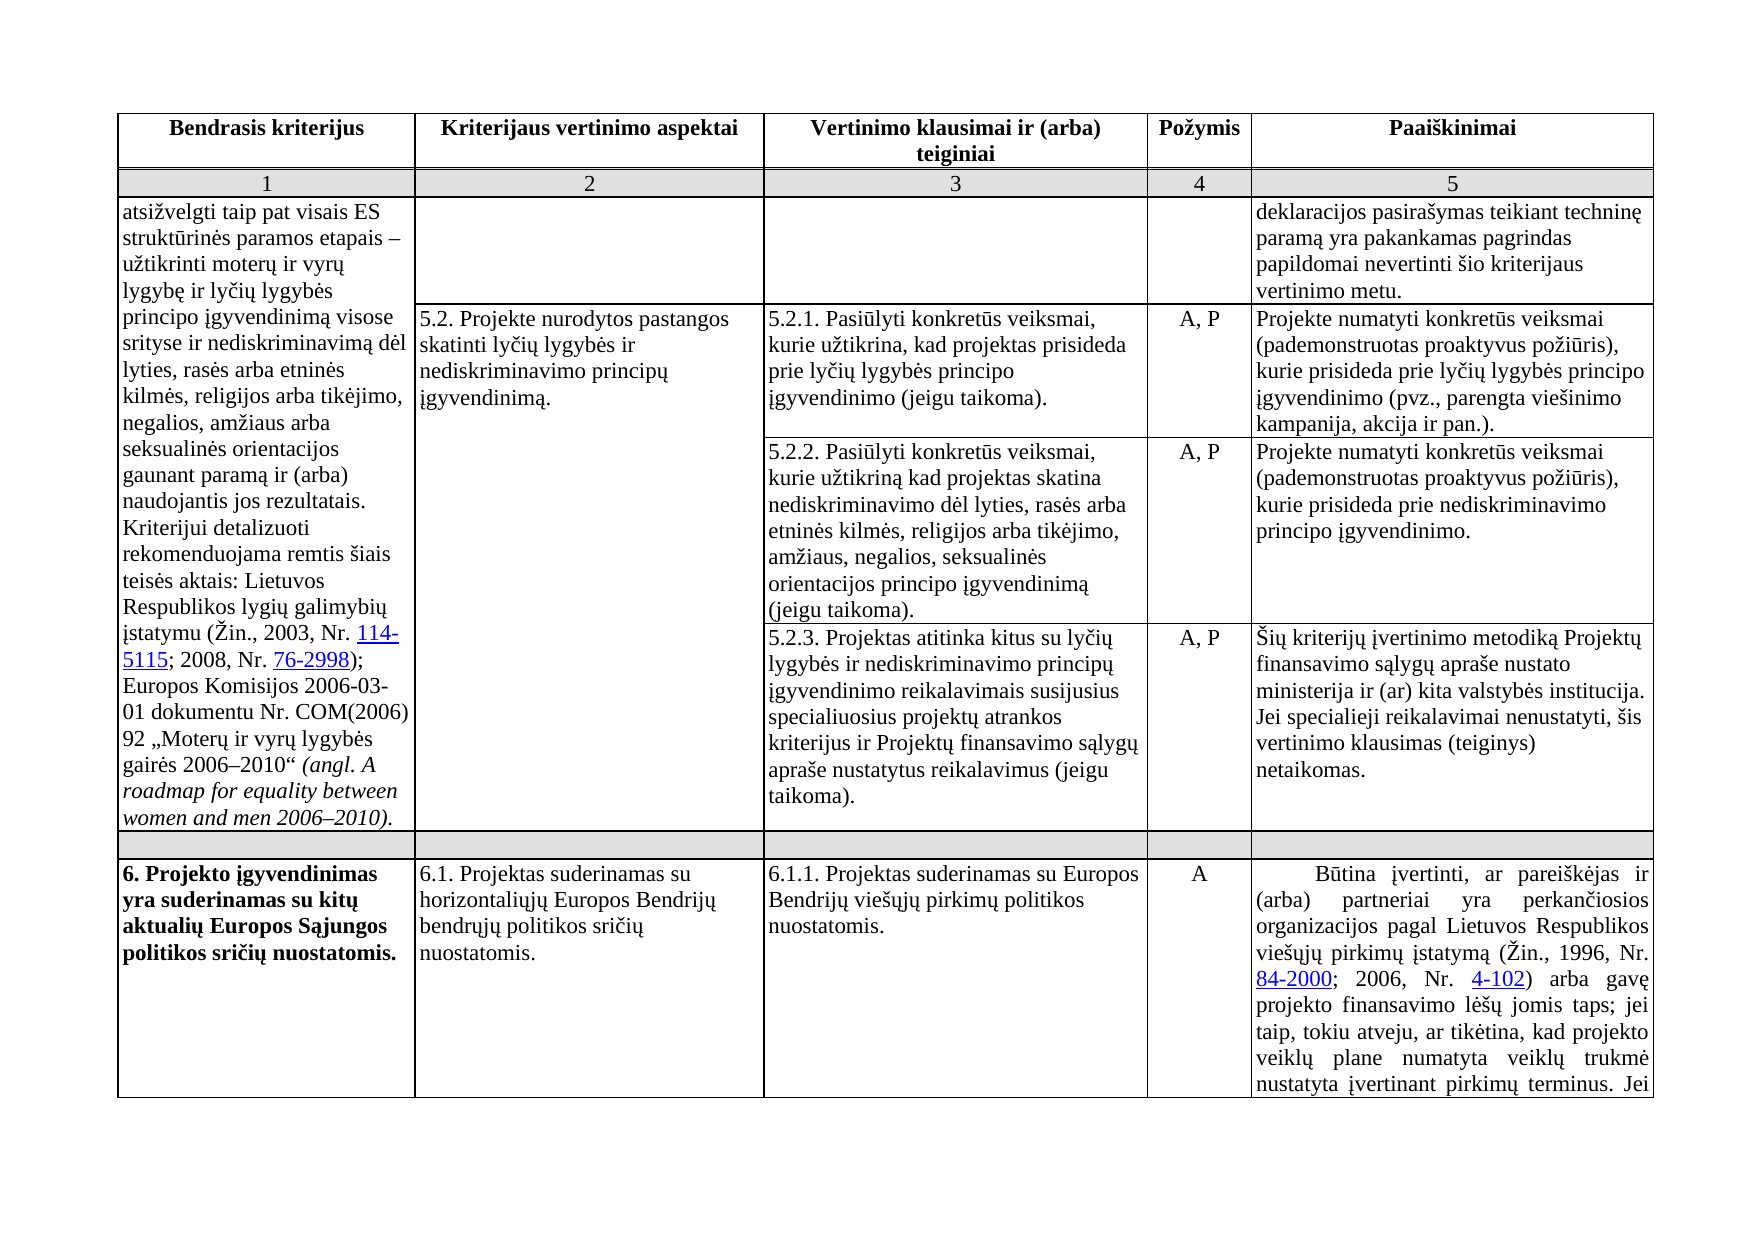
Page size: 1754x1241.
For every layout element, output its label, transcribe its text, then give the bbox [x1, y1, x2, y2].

table_header Bendrasis kriterijus [119, 114, 414, 167]
table_cell 3 [765, 170, 1147, 196]
table_cell Projekte numatyti konkretūs veiksmai (pademonstruotas proaktyvus požiūris), kurie prisideda prie lyčių lygybės principo įgyvendinimo (pvz., parengta viešinimo kampanija, akcija ir pan.). [1252, 305, 1653, 436]
table_cell 4 [1148, 170, 1251, 196]
table_cell A, P [1148, 624, 1251, 830]
table_cell A, P [1148, 305, 1251, 436]
table_cell 2 [416, 170, 763, 196]
table_cell [1252, 832, 1653, 858]
table_cell Šių kriterijų įvertinimo metodiką Projektų finansavimo sąlygų apraše nustato ministerija ir (ar) kita valstybės institucija. Jei specialieji reikalavimai nenustatyti, šis vertinimo klausimas (teiginys) netaikomas. [1252, 624, 1653, 830]
table_cell [1148, 832, 1251, 858]
table_cell 6. Projekto įgyvendinimas yra suderinamas su kitų aktualių Europos Sąjungos politikos sričių nuostatomis. [119, 860, 414, 1097]
table_cell 1 [119, 170, 414, 196]
table_cell 5.2. Projekte nurodytos pastangos skatinti lyčių lygybės ir nediskriminavimo principų įgyvendinimą. [416, 305, 763, 830]
table_cell 5 [1252, 170, 1653, 196]
table_cell A, P [1148, 438, 1251, 622]
table_cell [765, 198, 1147, 303]
table_cell 5.2.2. Pasiūlyti konkretūs veiksmai, kurie užtikriną kad projektas skatina nediskriminavimo dėl lyties, rasės arba etninės kilmės, religijos arba tikėjimo, amžiaus, negalios, seksualinės orientacijos principo įgyvendinimą (jeigu taikoma). [765, 438, 1147, 622]
table_header Paaiškinimai [1252, 114, 1653, 167]
table_cell 6.1.1. Projektas suderinamas su Europos Bendrijų viešųjų pirkimų politikos nuostatomis. [765, 860, 1147, 1097]
table_cell A [1148, 860, 1251, 1097]
table_cell 6.1. Projektas suderinamas su horizontaliųjų Europos Bendrijų bendrųjų politikos sričių nuostatomis. [416, 860, 763, 1097]
table_cell deklaracijos pasirašymas teikiant techninę paramą yra pakankamas pagrindas papildomai nevertinti šio kriterijaus vertinimo metu. [1252, 198, 1653, 303]
table_cell [416, 832, 763, 858]
table_header Vertinimo klausimai ir (arba) teiginiai [765, 114, 1147, 167]
table_cell [1148, 198, 1251, 303]
table_cell atsižvelgti taip pat visais ES struktūrinės paramos etapais – užtikrinti moterų ir vyrų lygybę ir lyčių lygybės principo įgyvendinimą visose srityse ir nediskriminavimą dėl lyties, rasės arba etninės kilmės, religijos arba tikėjimo, negalios, amžiaus arba seksualinės orientacijos gaunant paramą ir (arba) naudojantis jos rezultatais. Kriterijui detalizuoti rekomenduojama remtis šiais teisės aktais: Lietuvos Respublikos lygių galimybių įstatymu (Žin., 2003, Nr. 114-5115; 2008, Nr. 76-2998); Europos Komisijos 2006-03-01 dokumentu Nr. COM(2006) 92 „Moterų ir vyrų lygybės gairės 2006–2010“ (angl. A roadmap for equality between women and men 2006–2010). [119, 198, 414, 830]
table_cell Projekte numatyti konkretūs veiksmai (pademonstruotas proaktyvus požiūris), kurie prisideda prie nediskriminavimo principo įgyvendinimo. [1252, 438, 1653, 622]
table_cell 5.2.3. Projektas atitinka kitus su lyčių lygybės ir nediskriminavimo principų įgyvendinimo reikalavimais susijusius specialiuosius projektų atrankos kriterijus ir Projektų finansavimo sąlygų apraše nustatytus reikalavimus (jeigu taikoma). [765, 624, 1147, 830]
table_cell [119, 832, 414, 858]
table_cell 5.2.1. Pasiūlyti konkretūs veiksmai, kurie užtikrina, kad projektas prisideda prie lyčių lygybės principo įgyvendinimo (jeigu taikoma). [765, 305, 1147, 436]
table_cell Būtina įvertinti, ar pareiškėjas ir (arba) partneriai yra perkančiosios organizacijos pagal Lietuvos Respublikos viešųjų pirkimų įstatymą (Žin., 1996, Nr. 84-2000; 2006, Nr. 4-102) arba gavę projekto finansavimo lėšų jomis taps; jei taip, tokiu atveju, ar tikėtina, kad projekto veiklų plane numatyta veiklų trukmė nustatyta įvertinant pirkimų terminus. Jei [1252, 860, 1653, 1097]
table_cell [416, 198, 763, 303]
table_cell [765, 832, 1147, 858]
table_header Kriterijaus vertinimo aspektai [416, 114, 763, 167]
table_header Požymis [1148, 114, 1251, 167]
